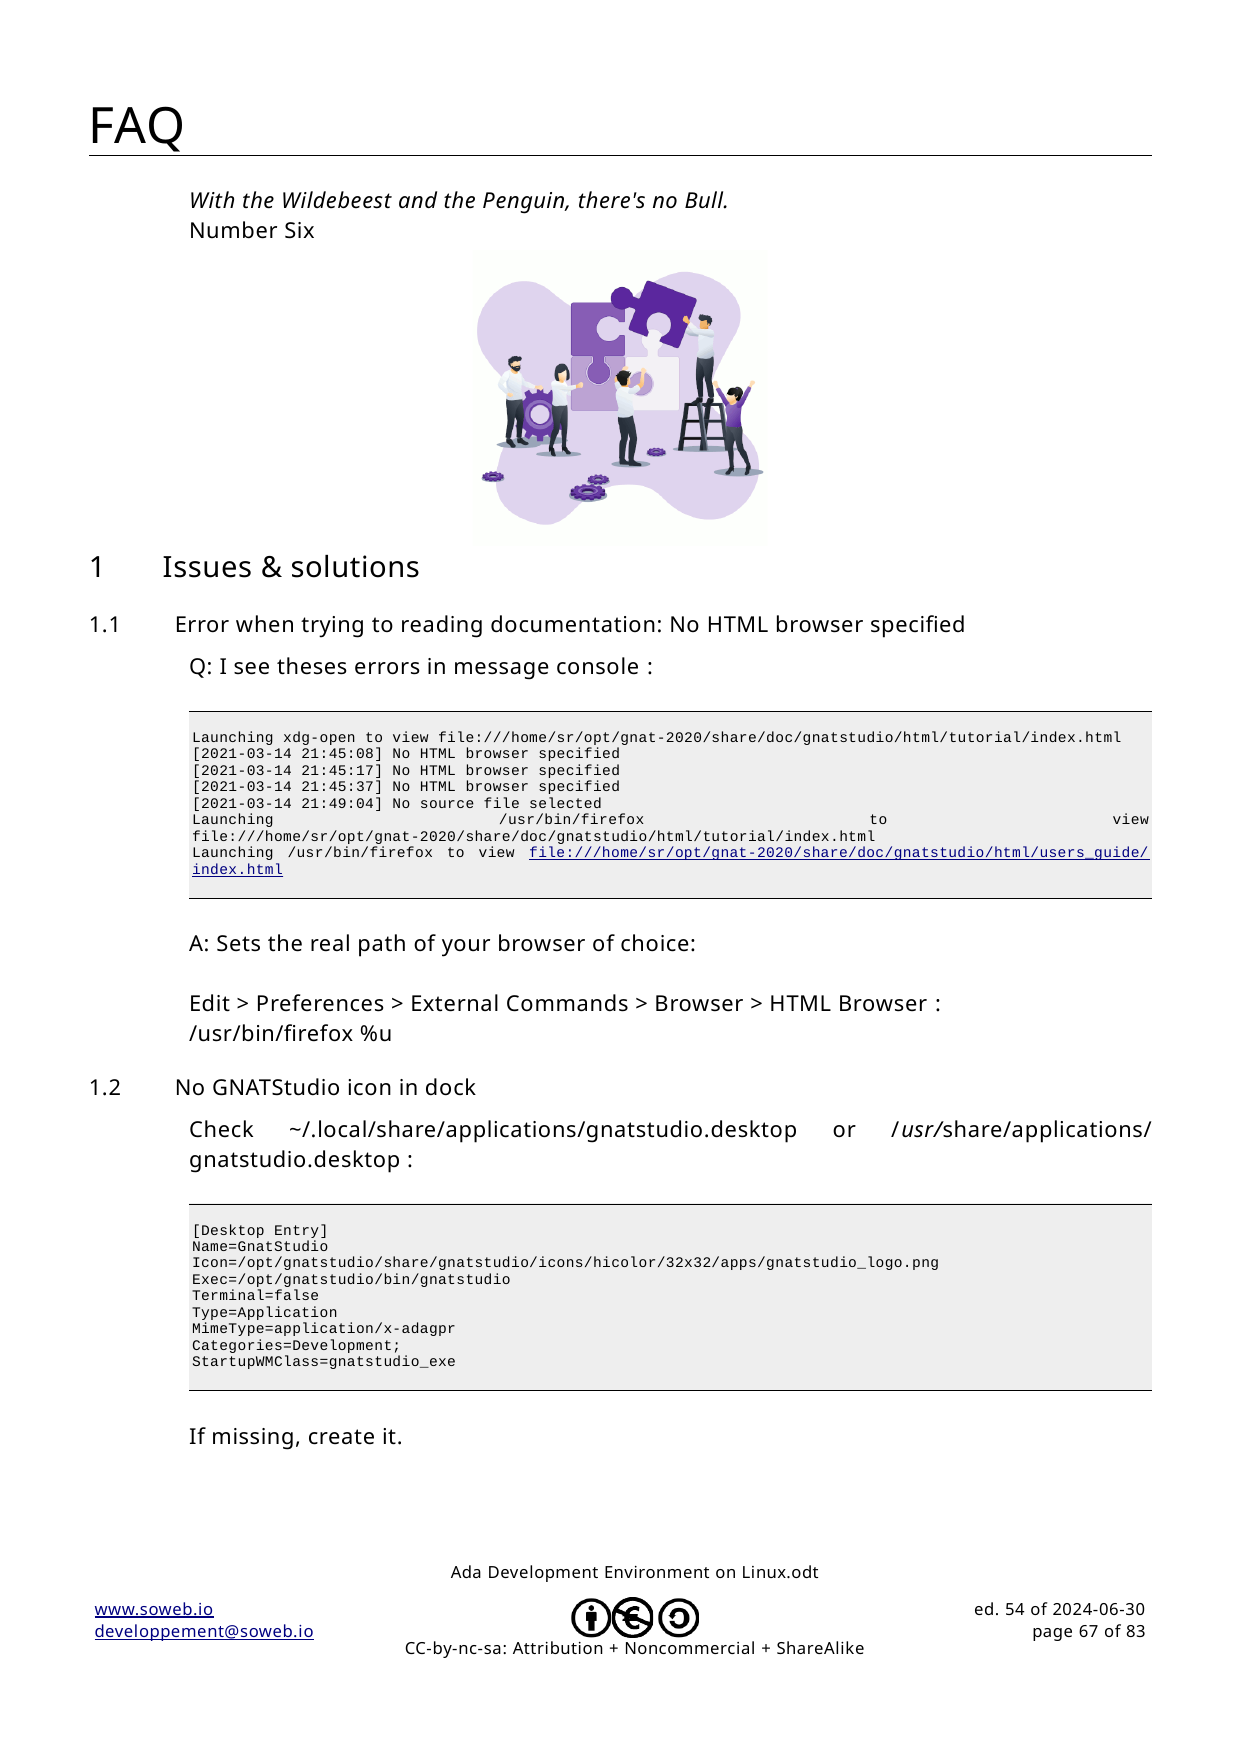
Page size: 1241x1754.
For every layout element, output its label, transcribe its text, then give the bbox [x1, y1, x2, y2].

list Launching xdg-open to view file:///home/sr/opt/gnat-2020/share/doc/gnatstudio/html/tutorial/index.html [189, 712, 1152, 744]
text /usr/bin/firefox %u [189, 1018, 1152, 1048]
text A: Sets the real path of your browser of choice: [189, 928, 1152, 958]
list StartupWMClass=gnatstudio_exe [189, 1352, 1152, 1390]
text Check ~/.local/share/applications/gnatstudio.desktop or /usr/share/applications/ gnatstudio.desktop : [189, 1113, 1152, 1173]
list Terminal=false [189, 1286, 1152, 1302]
list Exec=/opt/gnatstudio/bin/gnatstudio [189, 1269, 1152, 1286]
list Type=Application [189, 1302, 1152, 1319]
list [2021-03-14 21:45:08] No HTML browser specified [189, 744, 1152, 760]
text Edit > Preferences > External Commands > Browser > HTML Browser : [189, 988, 1152, 1018]
list Name=GnatStudio [189, 1236, 1152, 1253]
list MimeType=application/x-adagpr [189, 1319, 1152, 1335]
list [2021-03-14 21:45:17] No HTML browser specified [189, 760, 1152, 777]
list Categories=Development; [189, 1335, 1152, 1352]
text With the Wildebeest and the Penguin, there's no Bull. [189, 185, 1152, 215]
text If missing, create it. [189, 1421, 1152, 1451]
subtitle Issues & solutions [88, 546, 1152, 586]
text Q: I see theses errors in message console : [189, 651, 1152, 681]
subtitle No GNATStudio icon in dock [88, 1072, 1152, 1102]
subtitle Error when trying to reading documentation: No HTML browser specified [88, 609, 1152, 639]
text Number Six [189, 215, 1152, 245]
list Launching /usr/bin/firefox to view file:///home/sr/opt/gnat-2020/share/doc/gnatstudio/html/tutorial/index.html [189, 810, 1152, 843]
picture [657, 1597, 699, 1638]
list [Desktop Entry] [189, 1205, 1152, 1236]
list Icon=/opt/gnatstudio/share/gnatstudio/icons/hicolor/32x32/apps/gnatstudio_logo.png [189, 1253, 1152, 1269]
list [2021-03-14 21:45:37] No HTML browser specified [189, 777, 1152, 793]
picture [570, 1597, 654, 1638]
list [2021-03-14 21:49:04] No source file selected [189, 793, 1152, 810]
list Launching /usr/bin/firefox to view file:///home/sr/opt/gnat-2020/share/doc/gnatstudio/html/users_guide/index.html [189, 843, 1152, 898]
picture [472, 250, 768, 546]
subtitle FAQ [88, 88, 1152, 155]
